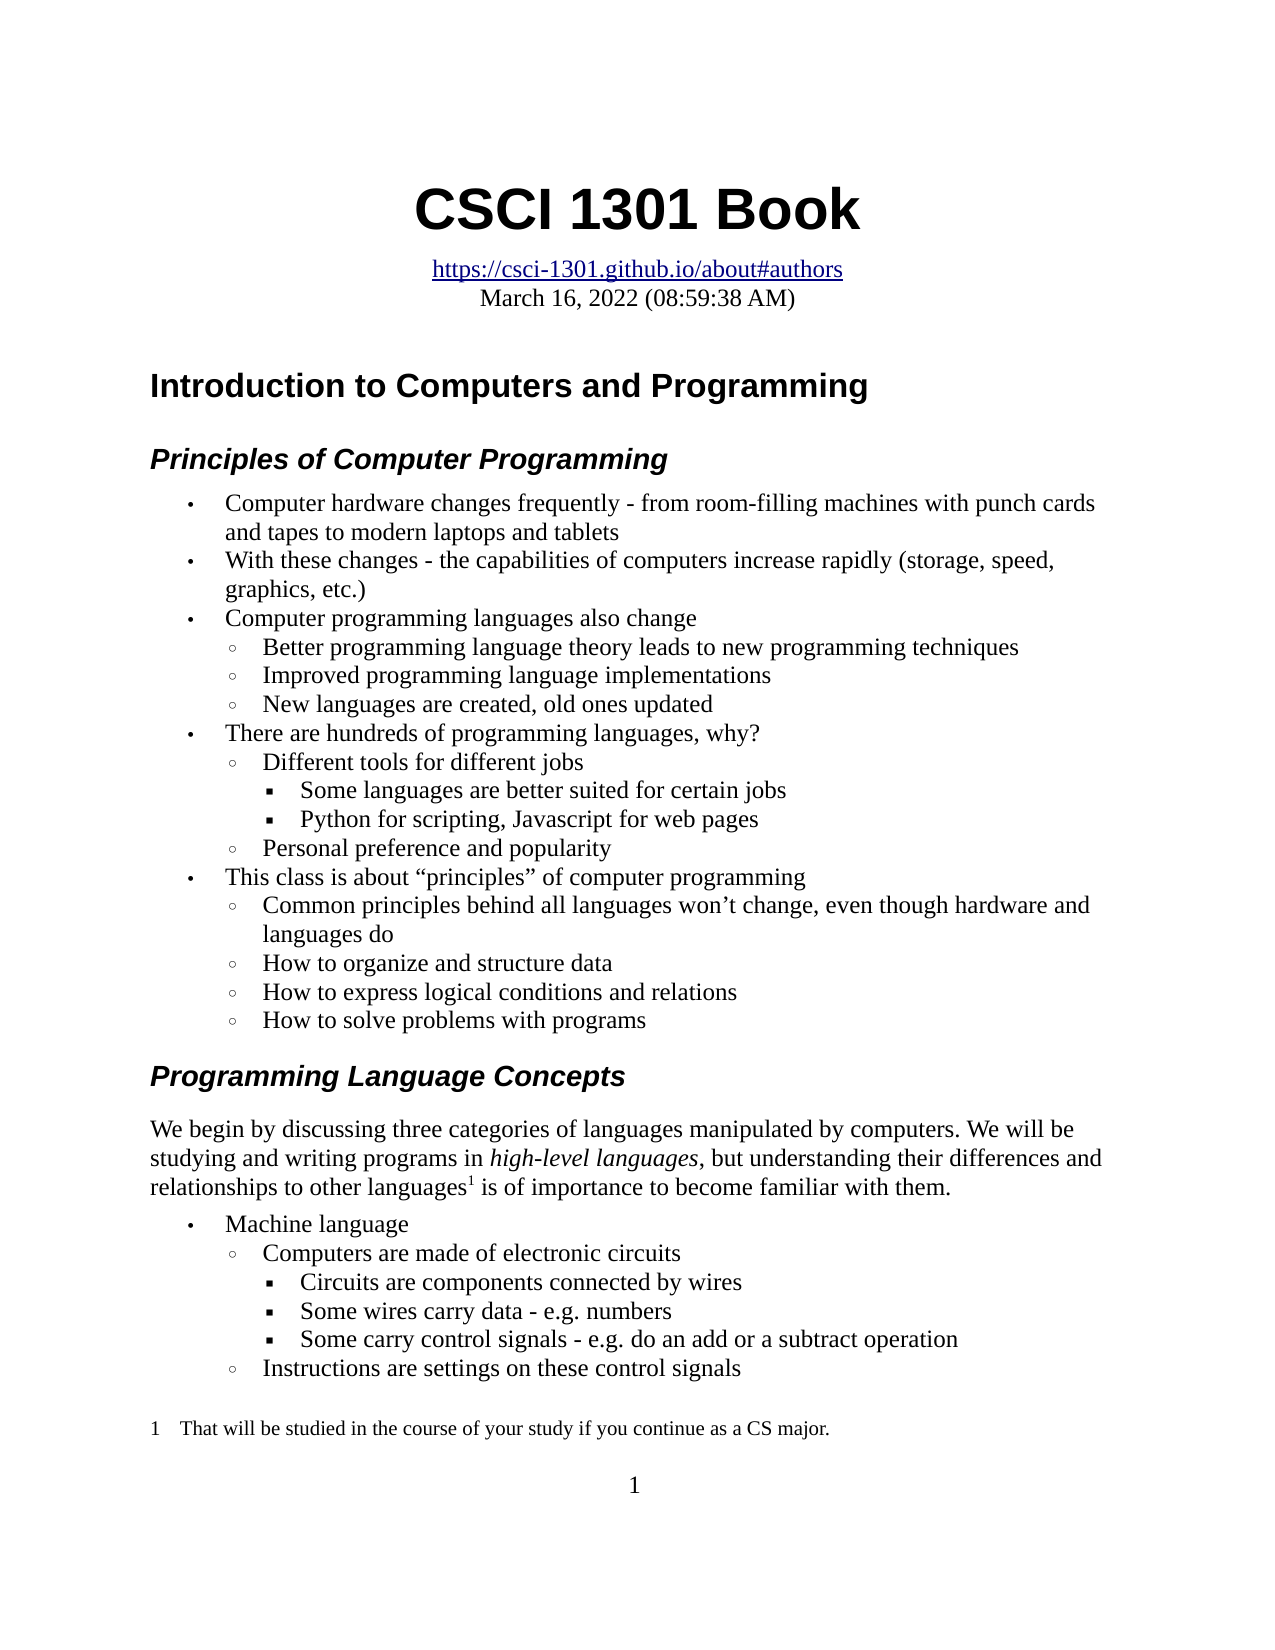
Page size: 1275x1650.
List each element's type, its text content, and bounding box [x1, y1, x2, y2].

list Common principles behind all languages won’t change, even though hardware and languages do [225, 891, 1125, 948]
list Personal preference and popularity [225, 833, 1125, 862]
list Some wires carry data - e.g. numbers [262, 1296, 1125, 1324]
text We begin by discussing three categories of languages manipulated by computers. We will be studying and writing programs in high-level languages, but understanding their differences and relationships to other languages is of importance to become familiar with them. [150, 1114, 1125, 1201]
list Different tools for different jobs [225, 747, 1125, 776]
list Improved programming language implementations [225, 661, 1125, 689]
list Better programming language theory leads to new programming techniques [225, 632, 1125, 661]
list Some carry control signals - e.g. do an add or a subtract operation [262, 1324, 1125, 1353]
text https://csci-1301.github.io/about#authors [150, 254, 1125, 283]
list Circuits are components connected by wires [262, 1267, 1125, 1296]
list How to organize and structure data [225, 948, 1125, 977]
list There are hundreds of programming languages, why? [187, 718, 1125, 747]
list This class is about “principles” of computer programming [187, 862, 1125, 891]
list Computers are made of electronic circuits [225, 1238, 1125, 1267]
list How to express logical conditions and relations [225, 977, 1125, 1006]
text That will be studied in the course of your study if you continue as a CS major. [150, 1416, 1125, 1440]
list Some languages are better suited for certain jobs [262, 776, 1125, 804]
subtitle Programming Language Concepts [150, 1059, 1125, 1093]
list How to solve problems with programs [225, 1006, 1125, 1034]
text March 16, 2022 (08:59:38 AM) [150, 283, 1125, 312]
subtitle Introduction to Computers and Programming [150, 366, 1125, 404]
list Computer programming languages also change [187, 603, 1125, 632]
list Instructions are settings on these control signals [225, 1353, 1125, 1382]
subtitle Principles of Computer Programming [150, 442, 1125, 476]
list Python for scripting, Javascript for web pages [262, 804, 1125, 833]
list New languages are created, old ones updated [225, 689, 1125, 718]
list Computer hardware changes frequently - from room-filling machines with punch cards and tapes to modern laptops and tablets [187, 488, 1125, 546]
list Machine language [187, 1209, 1125, 1238]
list With these changes - the capabilities of computers increase rapidly (storage, speed, graphics, etc.) [187, 546, 1125, 603]
title CSCI 1301 Book [150, 175, 1125, 242]
